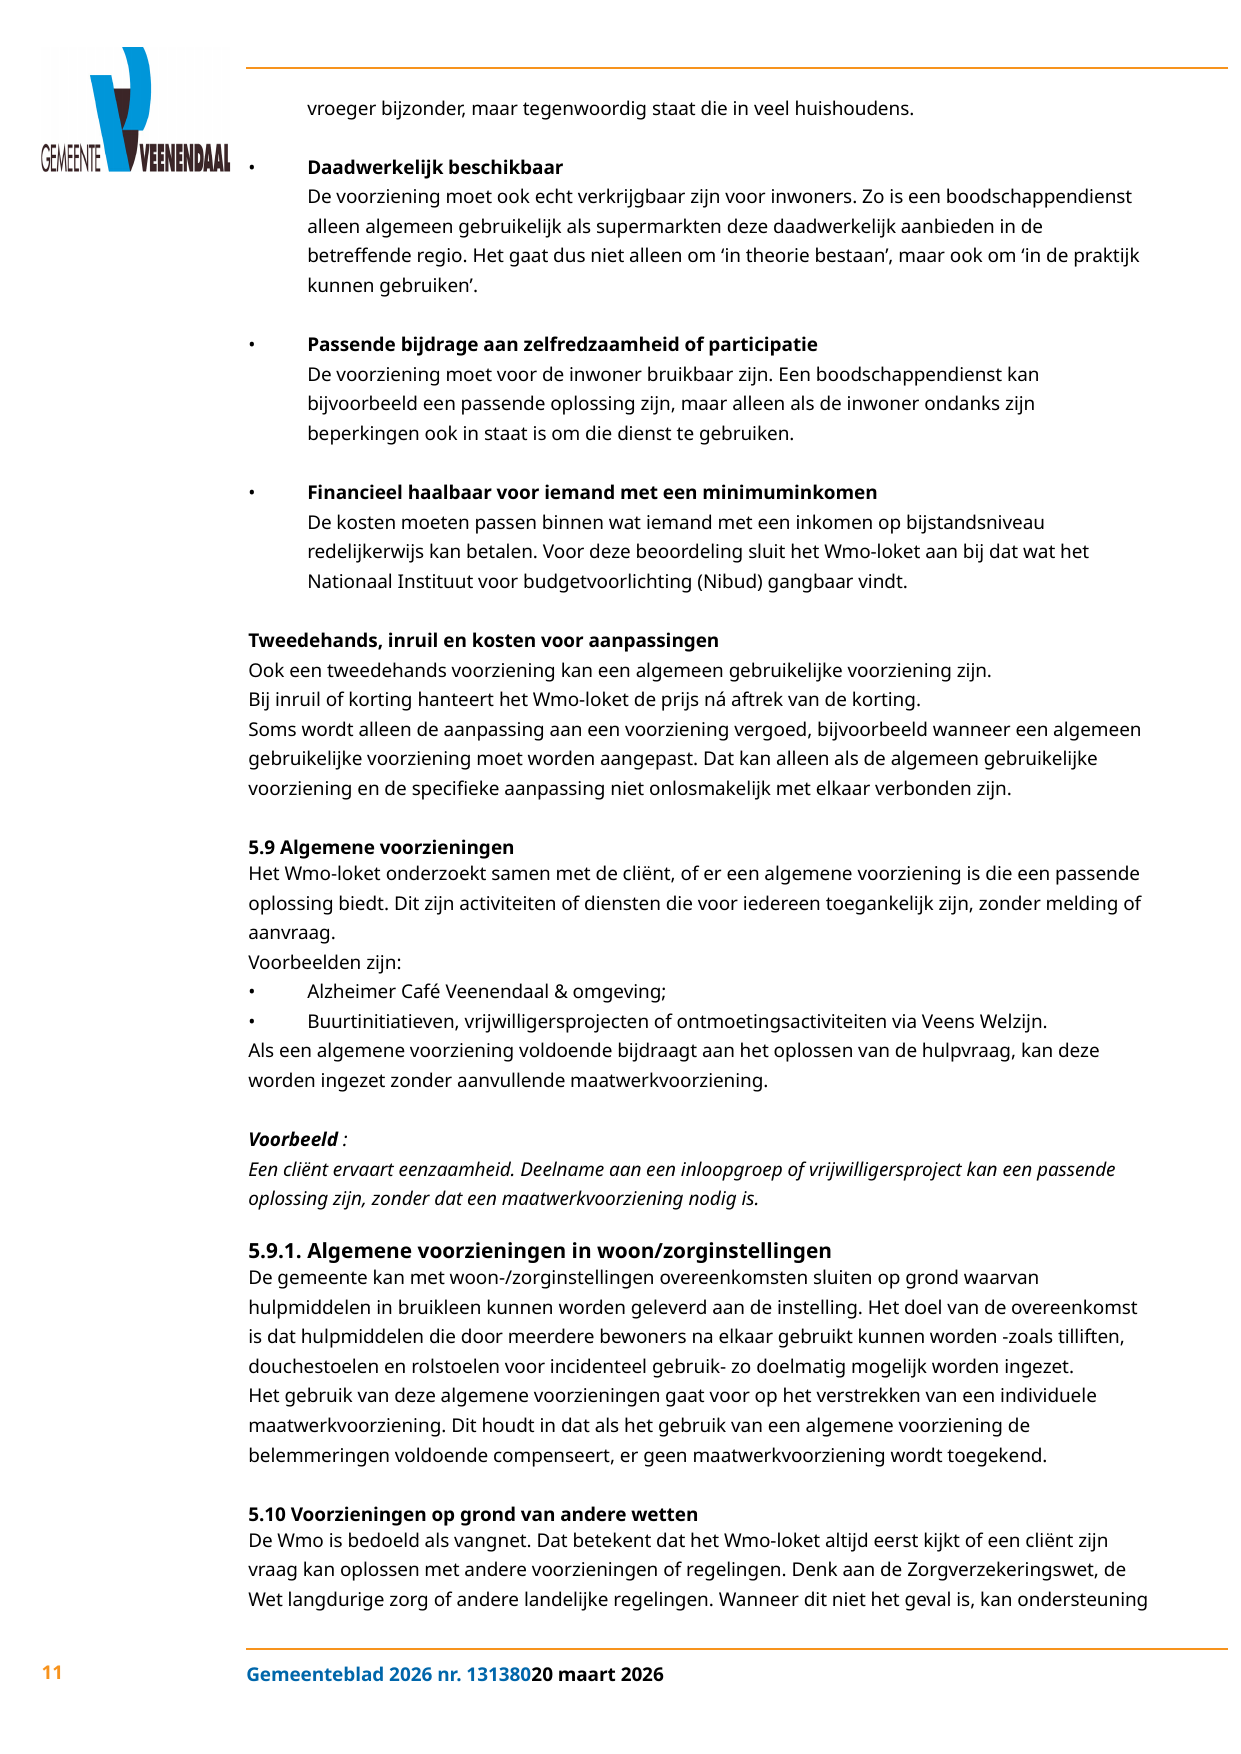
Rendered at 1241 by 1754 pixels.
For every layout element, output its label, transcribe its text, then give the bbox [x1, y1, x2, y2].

list vroeger bijzonder, maar tegenwoordig staat die in veel huishoudens. [248, 95, 1152, 121]
list Passende bijdrage aan zelfredzaamheid of participatie [248, 331, 1152, 357]
list Financieel haalbaar voor iemand met een minimuminkomen [248, 479, 1152, 505]
picture [123, 47, 231, 172]
text Tweedehands, inruil en kosten voor aanpassingen [248, 627, 1152, 653]
list De kosten moeten passen binnen wat iemand met een inkomen op bijstandsniveau redelijkerwijs kan betalen. Voor deze beoordeling sluit het Wmo-loket aan bij dat wat het Nationaal Instituut voor budgetvoorlichting (Nibud) gangbaar vindt. [248, 509, 1152, 594]
text 5.10 Voorzieningen op grond van andere wetten [248, 1501, 1152, 1527]
text Het gebruik van deze algemene voorzieningen gaat voor op het verstrekken van een individuele maatwerkvoorziening. Dit houdt in dat als het gebruik van een algemene voorziening de belemmeringen voldoende compenseert, er geen maatwerkvoorziening wordt toegekend. [248, 1383, 1152, 1468]
text Voorbeeld : [248, 1126, 1152, 1152]
text Ook een tweedehands voorziening kan een algemeen gebruikelijke voorziening zijn. [248, 657, 1152, 683]
list Buurtinitiatieven, vrijwilligersprojecten of ontmoetingsactiviteiten via Veens Welzijn. [248, 1008, 1152, 1034]
list Daadwerkelijk beschikbaar [248, 154, 1152, 180]
picture [41, 47, 130, 172]
text 5.9.1. Algemene voorzieningen in woon/zorginstellingen [248, 1236, 1152, 1264]
text 5.9 Algemene voorzieningen [248, 834, 1152, 860]
text De gemeente kan met woon-/zorginstellingen overeenkomsten sluiten op grond waarvan hulpmiddelen in bruikleen kunnen worden geleverd aan de instelling. Het doel van de overeenkomst is dat hulpmiddelen die door meerdere bewoners na elkaar gebruikt kunnen worden -zoals tilliften, douchestoelen en rolstoelen voor incidenteel gebruik- zo doelmatig mogelijk worden ingezet. [248, 1264, 1152, 1379]
text Soms wordt alleen de aanpassing aan een voorziening vergoed, bijvoorbeeld wanneer een algemeen gebruikelijke voorziening moet worden aangepast. Dat kan alleen als de algemeen gebruikelijke voorziening en de specifieke aanpassing niet onlosmakelijk met elkaar verbonden zijn. [248, 716, 1152, 801]
text Een cliënt ervaart eenzaamheid. Deelname aan een inloopgroep of vrijwilligersproject kan een passende oplossing zijn, zonder dat een maatwerkvoorziening nodig is. [248, 1156, 1152, 1211]
text Voorbeelden zijn: [248, 949, 1152, 974]
text Als een algemene voorziening voldoende bijdraagt aan het oplossen van de hulpvraag, kan deze worden ingezet zonder aanvullende maatwerkvoorziening. [248, 1038, 1152, 1093]
list De voorziening moet voor de inwoner bruikbaar zijn. Een boodschappendienst kan bijvoorbeeld een passende oplossing zijn, maar alleen als de inwoner ondanks zijn beperkingen ook in staat is om die dienst te gebruiken. [248, 361, 1152, 446]
text Het Wmo-loket onderzoekt samen met de cliënt, of er een algemene voorziening is die een passende oplossing biedt. Dit zijn activiteiten of diensten die voor iedereen toegankelijk zijn, zonder melding of aanvraag. [248, 860, 1152, 945]
text De Wmo is bedoeld als vangnet. Dat betekent dat het Wmo-loket altijd eerst kijkt of een cliënt zijn vraag kan oplossen met andere voorzieningen of regelingen. Denk aan de Zorgverzekeringswet, de Wet langdurige zorg of andere landelijke regelingen. Wanneer dit niet het geval is, kan ondersteuning [248, 1527, 1152, 1612]
list Alzheimer Café Veenendaal & omgeving; [248, 978, 1152, 1004]
text Bij inruil of korting hanteert het Wmo-loket de prijs ná aftrek van de korting. [248, 686, 1152, 712]
list De voorziening moet ook echt verkrijgbaar zijn voor inwoners. Zo is een boodschappendienst alleen algemeen gebruikelijk als supermarkten deze daadwerkelijk aanbieden in de betreffende regio. Het gaat dus niet alleen om ‘in theorie bestaan’, maar ook om ‘in de praktijk kunnen gebruiken’. [248, 183, 1152, 298]
